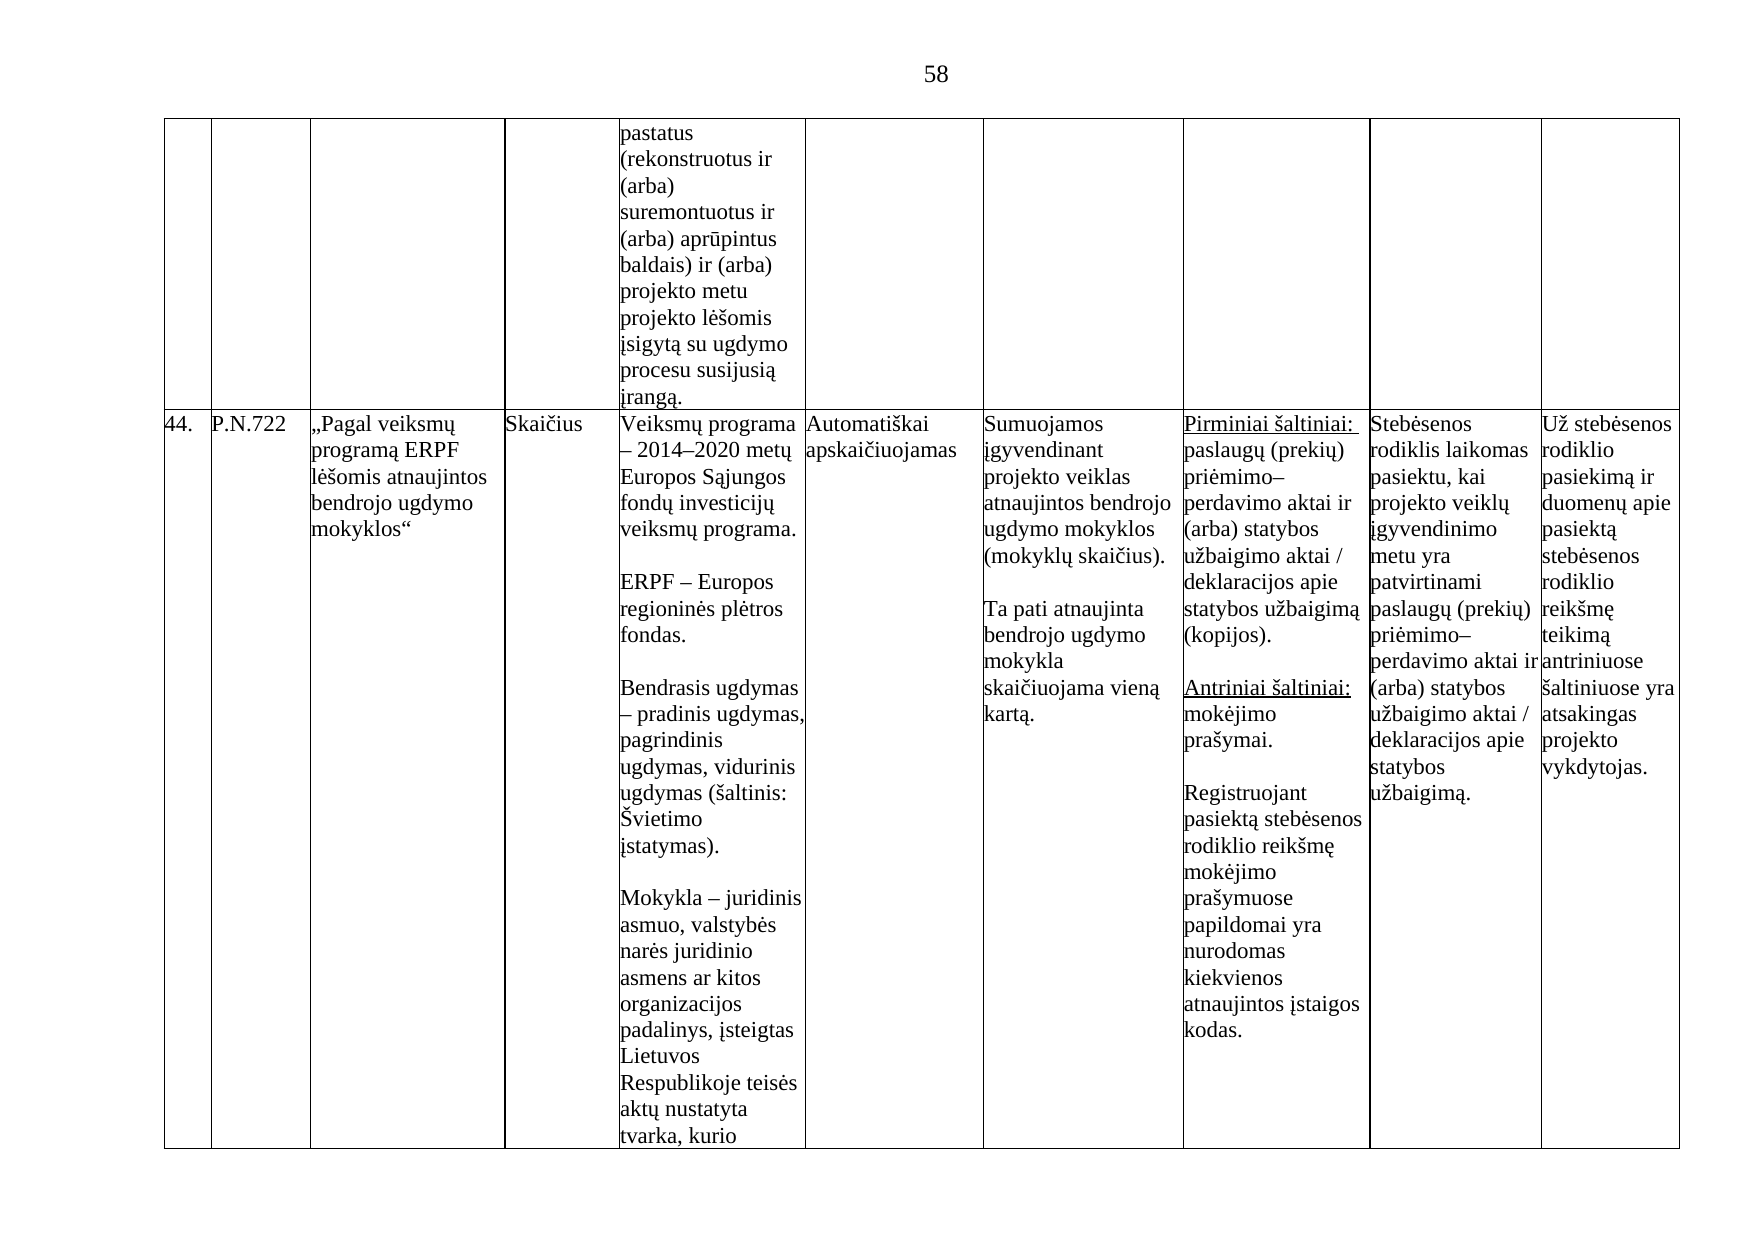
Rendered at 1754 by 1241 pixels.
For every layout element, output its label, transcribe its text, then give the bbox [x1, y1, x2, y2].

table_cell Automatiškai apskaičiuojamas [806, 410, 983, 1148]
table_cell [165, 119, 211, 409]
table_cell [506, 119, 619, 409]
table_cell Skaičius [506, 410, 619, 1148]
table_cell [806, 119, 983, 409]
table_cell [984, 119, 1183, 409]
table_cell [311, 119, 504, 409]
table_cell [212, 119, 310, 409]
table_cell Už stebėsenos rodiklio pasiekimą ir duomenų apie pasiektą stebėsenos rodiklio reikšmę teikimą antriniuose šaltiniuose yra atsakingas projekto vykdytojas. [1542, 410, 1679, 1148]
table_cell [1542, 119, 1679, 409]
table_cell 44. [165, 410, 211, 1148]
table_cell pastatus (rekonstruotus ir (arba) suremontuotus ir (arba) aprūpintus baldais) ir (arba) projekto metu projekto lėšomis įsigytą su ugdymo procesu susijusią įrangą. [620, 119, 805, 409]
table_cell [1371, 119, 1541, 409]
table_cell Stebėsenos rodiklis laikomas pasiektu, kai projekto veiklų įgyvendinimo metu yra patvirtinami paslaugų (prekių) priėmimo–perdavimo aktai ir (arba) statybos užbaigimo aktai / deklaracijos apie statybos užbaigimą. [1371, 410, 1541, 1148]
table_cell Veiksmų programa – 2014–2020 metų Europos Sąjungos fondų investicijų veiksmų programa. ERPF – Europos regioninės plėtros fondas. Bendrasis ugdymas – pradinis ugdymas, pagrindinis ugdymas, vidurinis ugdymas (šaltinis: Švietimo įstatymas). Mokykla – juridinis asmuo, valstybės narės juridinio asmens ar kitos organizacijos padalinys, įsteigtas Lietuvos Respublikoje teisės aktų nustatyta tvarka, kurio [620, 410, 805, 1148]
table_cell [1184, 119, 1369, 409]
table_cell P.N.722 [212, 410, 310, 1148]
table_cell Pirminiai šaltiniai: paslaugų (prekių) priėmimo–perdavimo aktai ir (arba) statybos užbaigimo aktai / deklaracijos apie statybos užbaigimą (kopijos). Antriniai šaltiniai: mokėjimo prašymai. Registruojant pasiektą stebėsenos rodiklio reikšmę mokėjimo prašymuose papildomai yra nurodomas kiekvienos atnaujintos įstaigos kodas. [1184, 410, 1369, 1148]
table_cell Sumuojamos įgyvendinant projekto veiklas atnaujintos bendrojo ugdymo mokyklos (mokyklų skaičius). Ta pati atnaujinta bendrojo ugdymo mokykla skaičiuojama vieną kartą. [984, 410, 1183, 1148]
table_cell „Pagal veiksmų programą ERPF lėšomis atnaujintos bendrojo ugdymo mokyklos“ [311, 410, 504, 1148]
